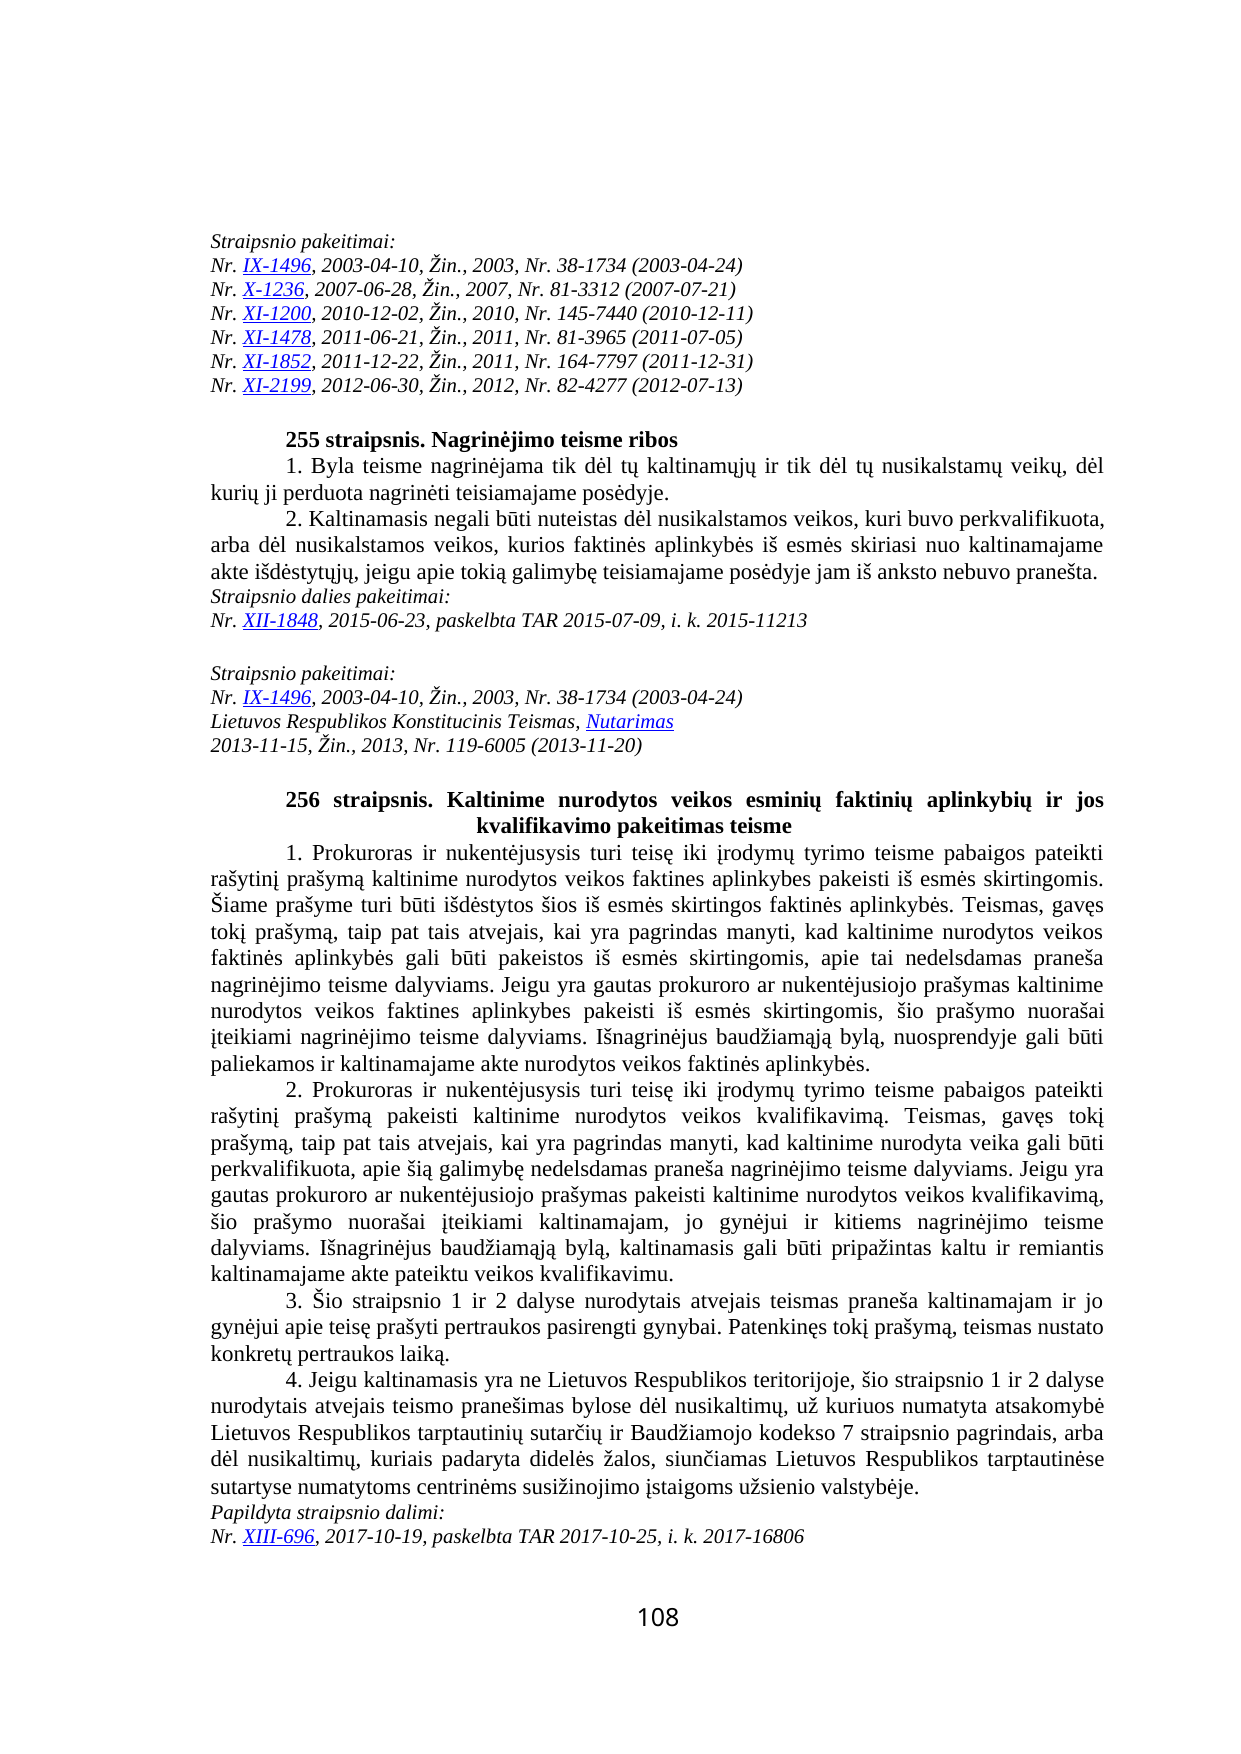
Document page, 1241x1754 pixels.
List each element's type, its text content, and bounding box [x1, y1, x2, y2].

text Nr. XI-1200, 2010-12-02, Žin., 2010, Nr. 145-7440 (2010-12-11) [210, 301, 1105, 325]
text Nr. IX-1496, 2003-04-10, Žin., 2003, Nr. 38-1734 (2003-04-24) [210, 253, 1105, 277]
text Straipsnio pakeitimai: [210, 661, 1105, 685]
text 1. Prokuroras ir nukentėjusysis turi teisę iki įrodymų tyrimo teisme pabaigos pateikti rašytinį prašymą kaltinime nurodytos veikos faktines aplinkybes pakeisti iš esmės skirtingomis. Šiame prašyme turi būti išdėstytos šios iš esmės skirtingos faktinės aplinkybės. Teismas, gavęs tokį prašymą, taip pat tais atvejais, kai yra pagrindas manyti, kad kaltinime nurodytos veikos faktinės aplinkybės gali būti pakeistos iš esmės skirtingomis, apie tai nedelsdamas praneša nagrinėjimo teisme dalyviams. Jeigu yra gautas prokuroro ar nukentėjusiojo prašymas kaltinime nurodytos veikos faktines aplinkybes pakeisti iš esmės skirtingomis, šio prašymo nuorašai įteikiami nagrinėjimo teisme dalyviams. Išnagrinėjus baudžiamąją bylą, nuosprendyje gali būti paliekamos ir kaltinamajame akte nurodytos veikos faktinės aplinkybės. [210, 839, 1105, 1076]
text Nr. XI-2199, 2012-06-30, Žin., 2012, Nr. 82-4277 (2012-07-13) [210, 373, 1105, 397]
text 2013-11-15, Žin., 2013, Nr. 119-6005 (2013-11-20) [210, 733, 1105, 757]
text Nr. XII-1848, 2015-06-23, paskelbta TAR 2015-07-09, i. k. 2015-11213 [210, 608, 1105, 632]
text 2. Prokuroras ir nukentėjusysis turi teisę iki įrodymų tyrimo teisme pabaigos pateikti rašytinį prašymą pakeisti kaltinime nurodytos veikos kvalifikavimą. Teismas, gavęs tokį prašymą, taip pat tais atvejais, kai yra pagrindas manyti, kad kaltinime nurodyta veika gali būti perkvalifikuota, apie šią galimybę nedelsdamas praneša nagrinėjimo teisme dalyviams. Jeigu yra gautas prokuroro ar nukentėjusiojo prašymas pakeisti kaltinime nurodytos veikos kvalifikavimą, šio prašymo nuorašai įteikiami kaltinamajam, jo gynėjui ir kitiems nagrinėjimo teisme dalyviams. Išnagrinėjus baudžiamąją bylą, kaltinamasis gali būti pripažintas kaltu ir remiantis kaltinamajame akte pateiktu veikos kvalifikavimu. [210, 1076, 1105, 1287]
text 1. Byla teisme nagrinėjama tik dėl tų kaltinamųjų ir tik dėl tų nusikalstamų veikų, dėl kurių ji perduota nagrinėti teisiamajame posėdyje. [210, 452, 1105, 505]
text 2. Kaltinamasis negali būti nuteistas dėl nusikalstamos veikos, kuri buvo perkvalifikuota, arba dėl nusikalstamos veikos, kurios faktinės aplinkybės iš esmės skiriasi nuo kaltinamajame akte išdėstytųjų, jeigu apie tokią galimybę teisiamajame posėdyje jam iš anksto nebuvo pranešta. [210, 505, 1105, 584]
text 4. Jeigu kaltinamasis yra ne Lietuvos Respublikos teritorijoje, šio straipsnio 1 ir 2 dalyse nurodytais atvejais teismo pranešimas bylose dėl nusikaltimų, už kuriuos numatyta atsakomybė Lietuvos Respublikos tarptautinių sutarčių ir Baudžiamojo kodekso 7 straipsnio pagrindais, arba dėl nusikaltimų, kuriais padaryta didelės žalos, siunčiamas Lietuvos Respublikos tarptautinėse sutartyse numatytoms centrinėms susižinojimo įstaigoms užsienio valstybėje. [210, 1366, 1105, 1500]
text Straipsnio dalies pakeitimai: [210, 584, 1105, 608]
text Nr. XI-1478, 2011-06-21, Žin., 2011, Nr. 81-3965 (2011-07-05) [210, 325, 1105, 349]
text 3. Šio straipsnio 1 ir 2 dalyse nurodytais atvejais teismas praneša kaltinamajam ir jo gynėjui apie teisę prašyti pertraukos pasirengti gynybai. Patenkinęs tokį prašymą, teismas nustato konkretų pertraukos laiką. [210, 1287, 1105, 1366]
text Nr. XI-1852, 2011-12-22, Žin., 2011, Nr. 164-7797 (2011-12-31) [210, 349, 1105, 373]
text 255 straipsnis. Nagrinėjimo teisme ribos [210, 426, 1105, 452]
text Lietuvos Respublikos Konstitucinis Teismas, Nutarimas [210, 709, 1105, 733]
text Nr. XIII-696, 2017-10-19, paskelbta TAR 2017-10-25, i. k. 2017-16806 [210, 1524, 1105, 1548]
text Nr. X-1236, 2007-06-28, Žin., 2007, Nr. 81-3312 (2007-07-21) [210, 277, 1105, 301]
text Straipsnio pakeitimai: [210, 229, 1105, 253]
text 256 straipsnis. Kaltinime nurodytos veikos esminių faktinių aplinkybių ir jos kvalifikavimo pakeitimas teisme [285, 786, 1105, 839]
text Papildyta straipsnio dalimi: [210, 1500, 1105, 1524]
text Nr. IX-1496, 2003-04-10, Žin., 2003, Nr. 38-1734 (2003-04-24) [210, 685, 1105, 709]
